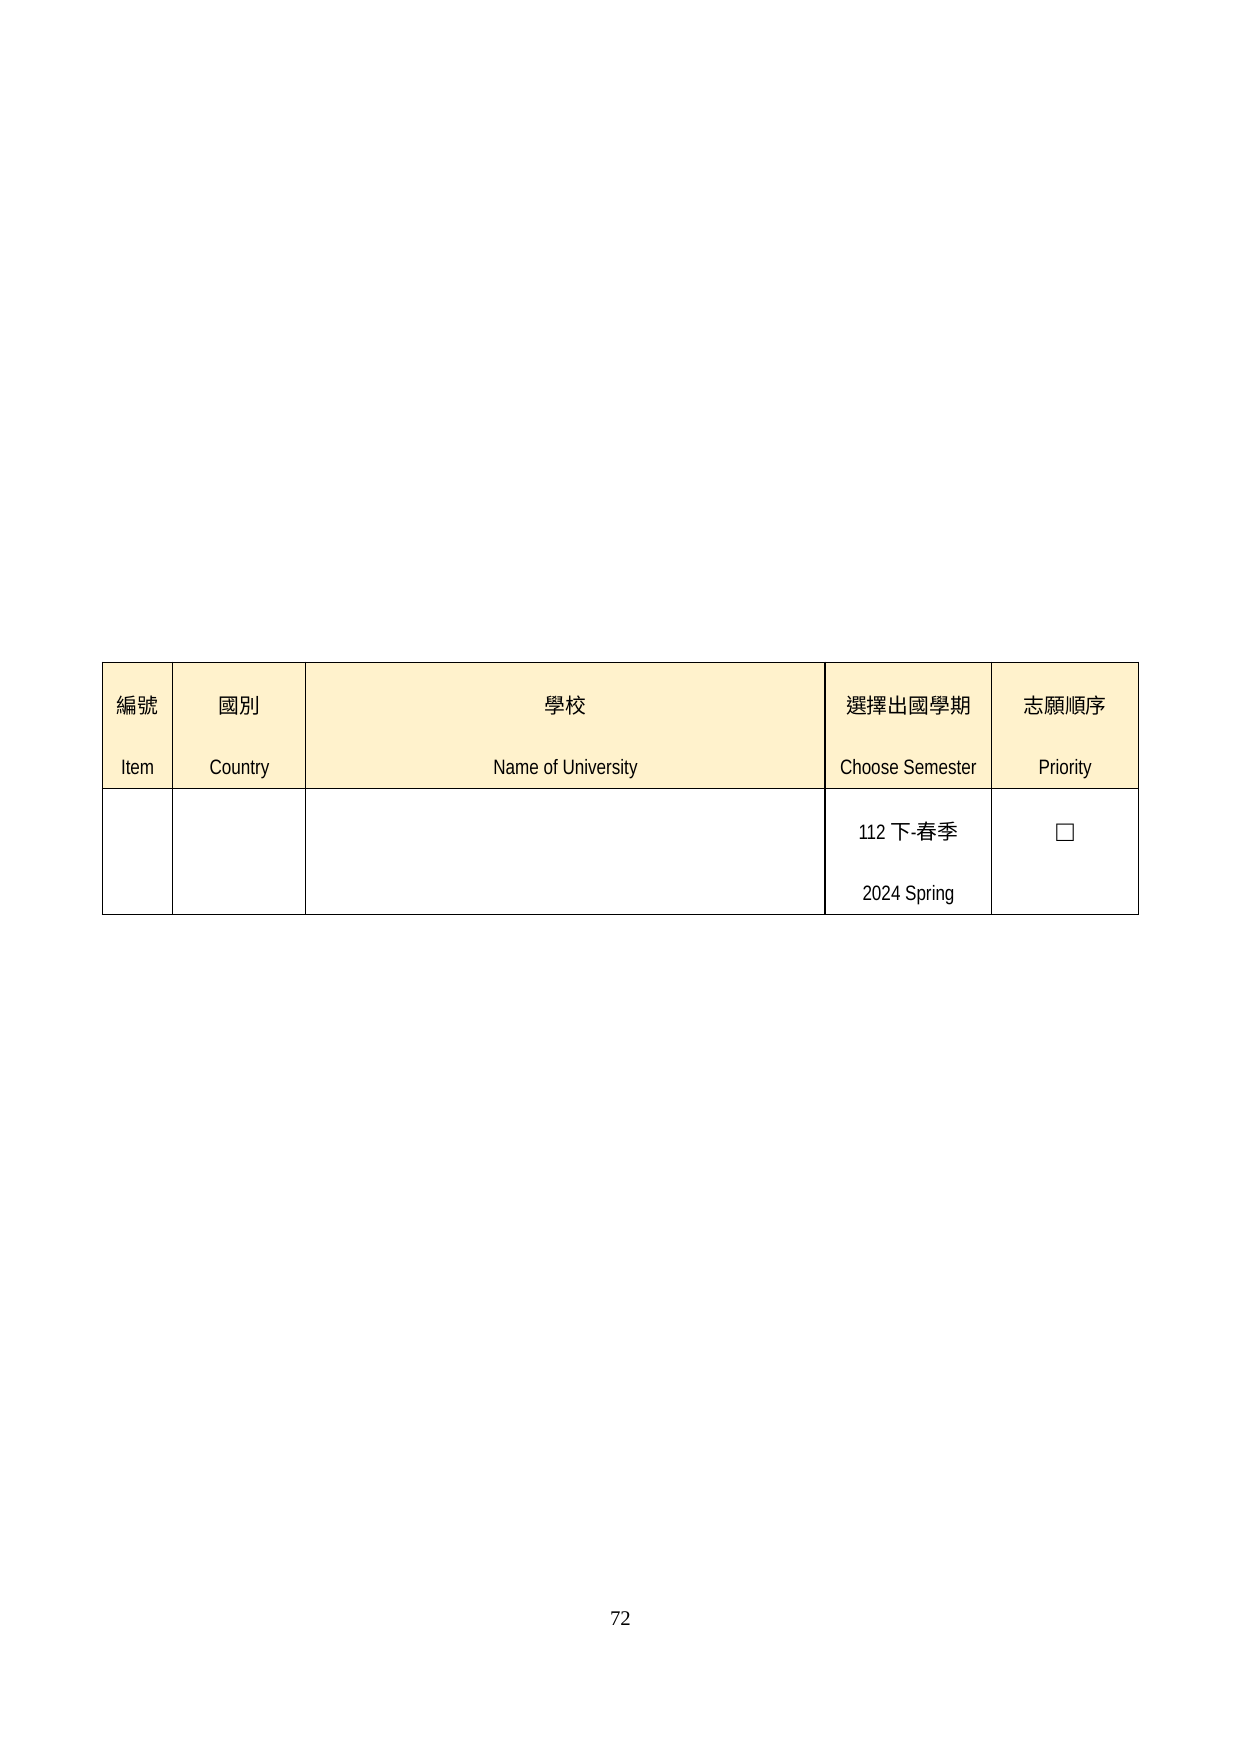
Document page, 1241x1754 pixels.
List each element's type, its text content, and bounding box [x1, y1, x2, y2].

table_cell □ [992, 789, 1138, 914]
table_cell [173, 789, 305, 914]
table_header 國別 Country [173, 663, 305, 788]
table_header 志願順序 Priority [992, 663, 1138, 788]
table_cell [103, 789, 172, 914]
table_header 選擇出國學期 Choose Semester [826, 663, 991, 788]
table_cell [306, 789, 824, 914]
table_cell 112下-春季 2024 Spring [826, 789, 991, 914]
table_header 編號 Item [103, 663, 172, 788]
table_header 學校 Name of University [306, 663, 824, 788]
